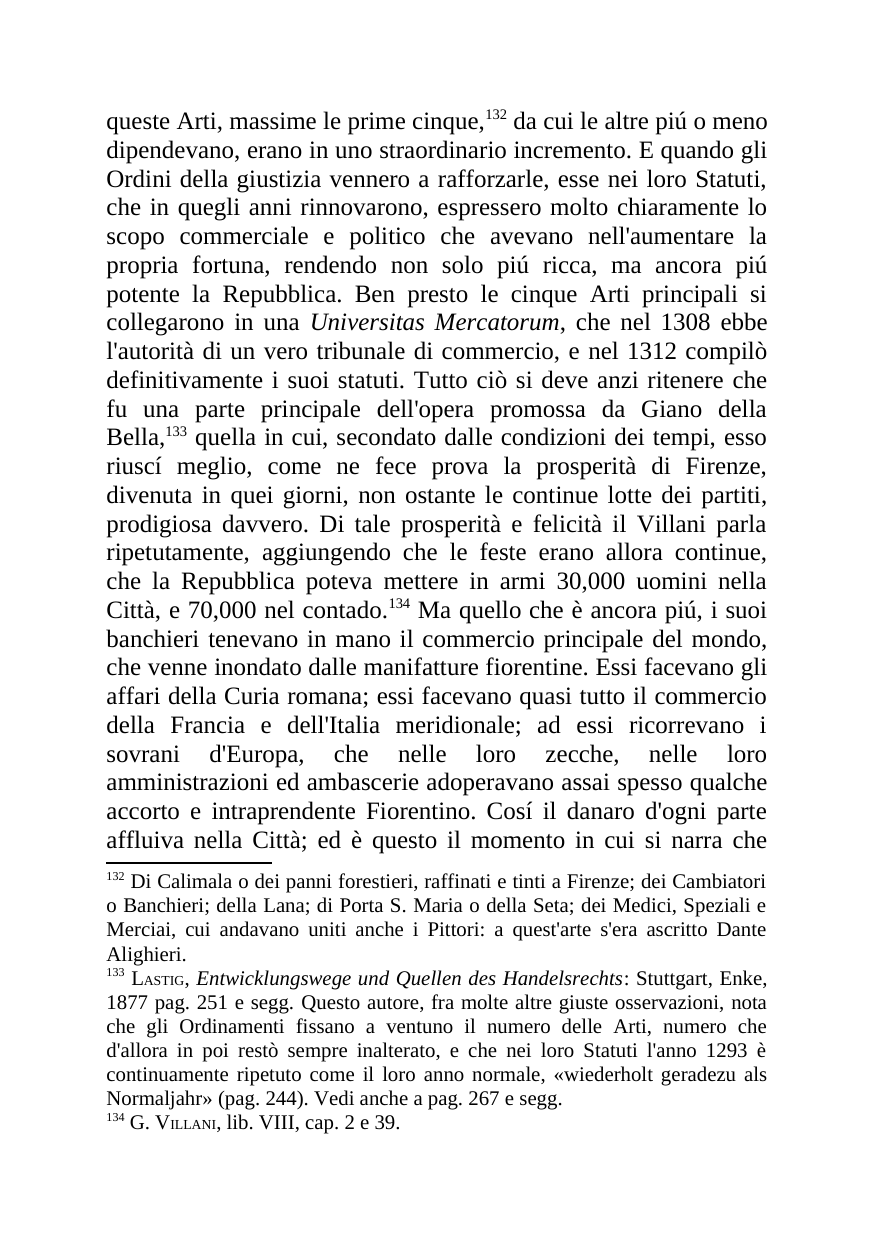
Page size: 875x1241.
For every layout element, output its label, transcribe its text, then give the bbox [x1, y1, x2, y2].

text Lastig, Entwicklungswege und Quellen des Handelsrechts: Stuttgart, Enke, 1877 pag. 251 e segg. Questo autore, fra molte altre giuste osservazioni, nota che gli Ordinamenti fissano a ventuno il numero delle Arti, numero che d'allora in poi restò sempre inalterato, e che nei loro Statuti l'anno 1293 è continuamente ripetuto come il loro anno normale, «wiederholt geradezu als Normaljahr» (pag. 244). Vedi anche a pag. 267 e segg. [106, 966, 768, 1110]
text Di Calimala o dei panni forestieri, raffinati e tinti a Firenze; dei Cambiatori o Banchieri; della Lana; di Porta S. Maria o della Seta; dei Medici, Speziali e Merciai, cui andavano uniti anche i Pittori: a quest'arte s'era ascritto Dante Alighieri. [106, 869, 768, 966]
text queste Arti, massime le prime cinque, da cui le altre piú o meno dipendevano, erano in uno straordinario incremento. E quando gli Ordini della giustizia vennero a rafforzarle, esse nei loro Statuti, che in quegli anni rinnovarono, espressero molto chiaramente lo scopo commerciale e politico che avevano nell'aumentare la propria fortuna, rendendo non solo piú ricca, ma ancora piú potente la Repubblica. Ben presto le cinque Arti principali si collegarono in una Universitas Mercatorum, che nel 1308 ebbe l'autorità di un vero tribunale di commercio, e nel 1312 compilò definitivamente i suoi statuti. Tutto ciò si deve anzi ritenere che fu una parte principale dell'opera promossa da Giano della Bella, quella in cui, secondato dalle condizioni dei tempi, esso riuscí meglio, come ne fece prova la prosperità di Firenze, divenuta in quei giorni, non ostante le continue lotte dei partiti, prodigiosa davvero. Di tale prosperità e felicità il Villani parla ripetutamente, aggiungendo che le feste erano allora continue, che la Repubblica poteva mettere in armi 30,000 uomini nella Città, e 70,000 nel contado. Ma quello che è ancora piú, i suoi banchieri tenevano in mano il commercio principale del mondo, che venne inondato dalle manifatture fiorentine. Essi facevano gli affari della Curia romana; essi facevano quasi tutto il commercio della Francia e dell'Italia meridionale; ad essi ricorrevano i sovrani d'Europa, che nelle loro zecche, nelle loro amministrazioni ed ambascerie adoperavano assai spesso qualche accorto e intraprendente Fiorentino. Cosí il danaro d'ogni parte affluiva nella Città; ed è questo il momento in cui si narra che [106, 106, 768, 854]
text G. Villani, lib. VIII, cap. 2 e 39. [106, 1110, 768, 1134]
